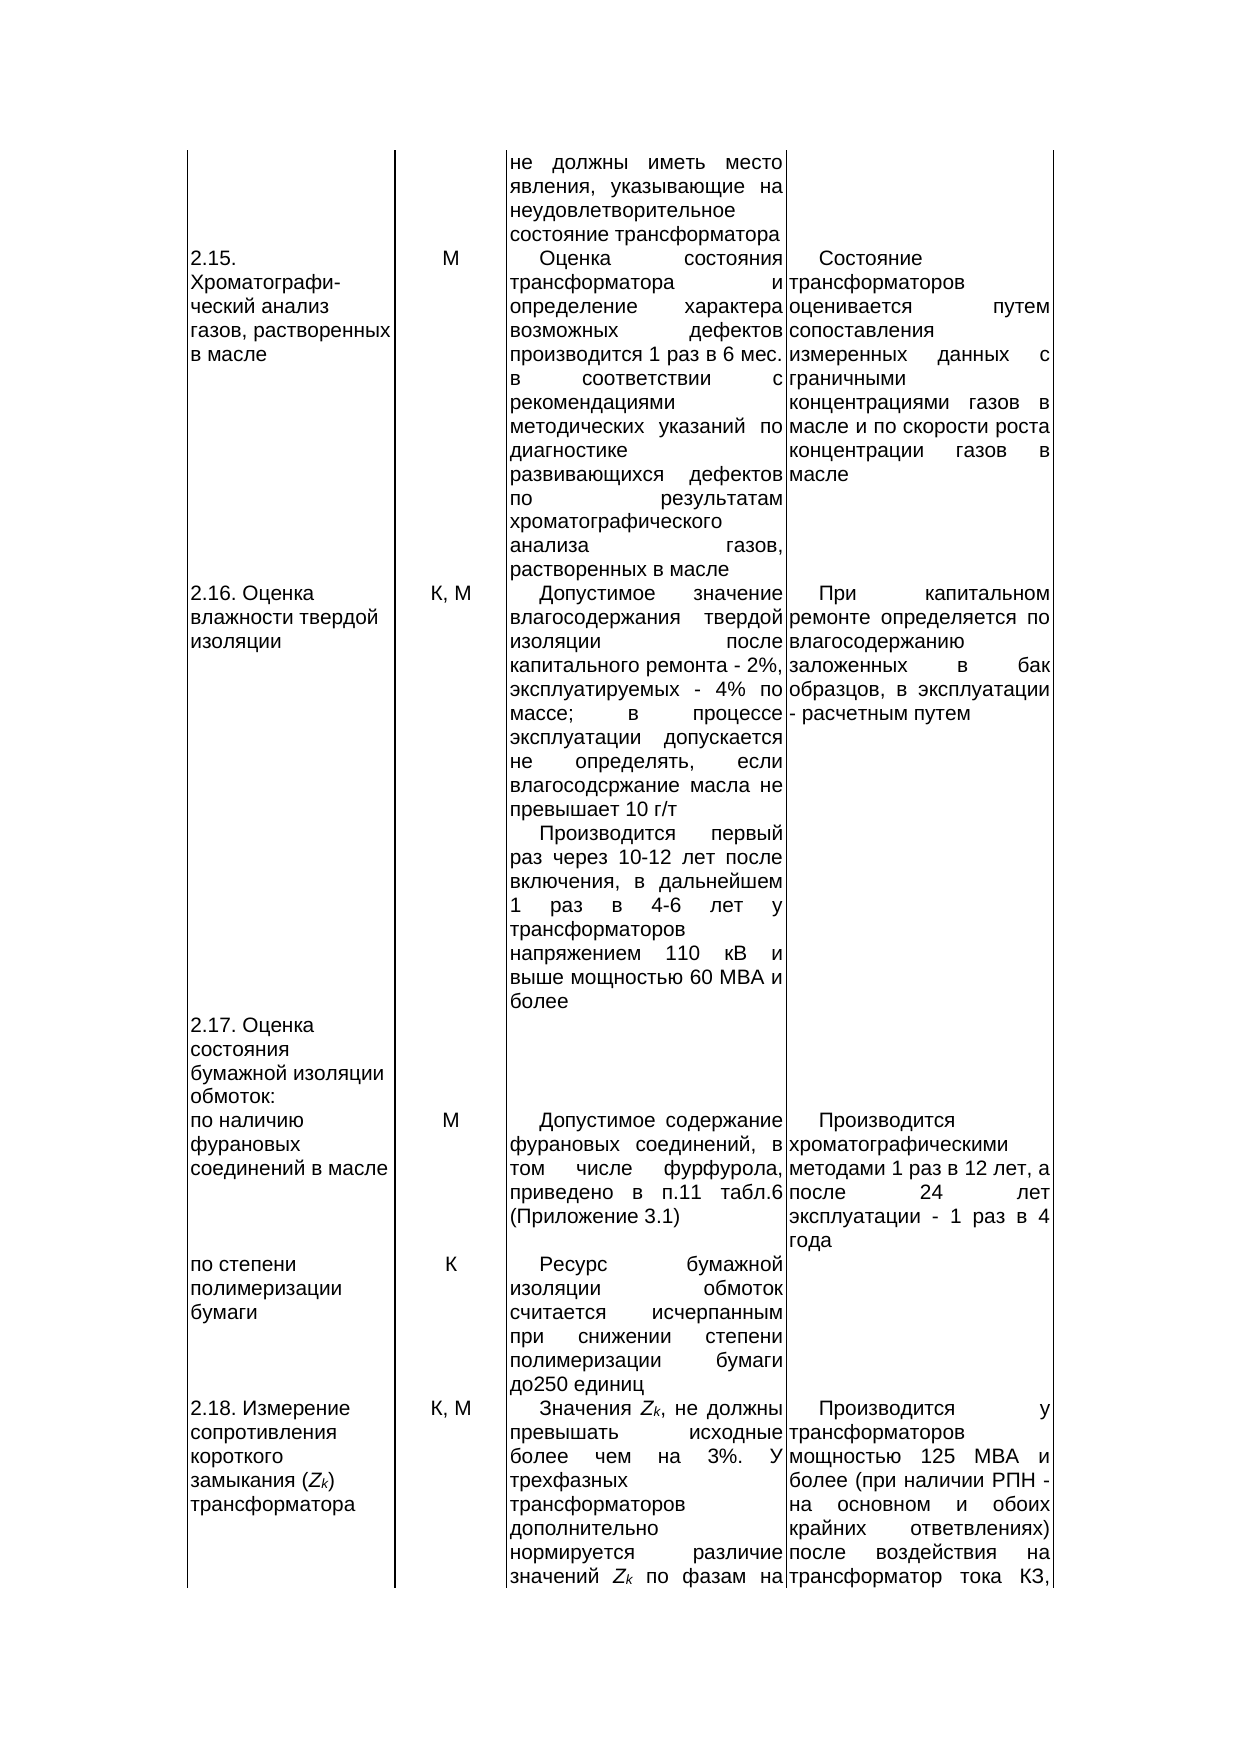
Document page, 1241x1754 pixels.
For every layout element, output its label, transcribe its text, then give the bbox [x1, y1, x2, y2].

table_cell Допустимое значение влагосодержания твердой изоляции после капитального ремонта - 2%, эксплуатируемых - 4% по массе; в процессе эксплуатации допускается не определять, если влагосодсржание масла не превышает 10 г/т Производится первый раз через 10-12 лет после включения, в дальнейшем 1 раз в 4-6 лет у трансформаторов напряжением 110 кВ и выше мощностью 60 MBА и более [507, 581, 786, 1012]
table_cell Производится хроматографическими методами 1 раз в 12 лет, а после 24 лет эксплуатации - 1 раз в 4 года [787, 1108, 1053, 1252]
table_cell по степени полимеризации бумаги [188, 1252, 394, 1396]
table_cell При капитальном ремонте определяется по влагосодержанию заложенных в бак образцов, в эксплуатации - расчетным путем [787, 581, 1053, 1012]
table_cell по наличию фурановых соединений в масле [188, 1108, 394, 1252]
table_cell М [396, 246, 506, 581]
table_cell 2.18. Измерение сопротивления короткого замыкания (Zk) трансформатора [188, 1396, 394, 1587]
table_cell не должны иметь место явления, указывающие на неудовлетворительное состояние трансформатора [507, 150, 786, 246]
table_cell 2.15. Хроматографи-ческий анализ газов, растворенных в масле [188, 246, 394, 581]
table_cell [396, 1013, 506, 1108]
table_cell К [396, 1252, 506, 1396]
table_cell К, М [396, 581, 506, 1012]
table_cell [507, 1013, 786, 1108]
table_cell Значения Zk, не должны превышать исходные более чем на 3%. У трехфазных трансформаторов дополнительно нормируется различие значений Zk по фазам на [507, 1396, 786, 1587]
table_cell [188, 150, 394, 246]
table_cell Допустимое содержание фурановых соединений, в том числе фурфурола, приведено в п.11 табл.6 (Приложение 3.1) [507, 1108, 786, 1252]
table_cell М [396, 1108, 506, 1252]
table_cell [396, 150, 506, 246]
table_cell [787, 150, 1053, 246]
table_cell 2.17. Оценка состояния бумажной изоляции обмоток: [188, 1013, 394, 1108]
table_cell [787, 1013, 1053, 1108]
table_cell Ресурс бумажной изоляции обмоток считается исчерпанным при снижении степени полимеризации бумаги до250 единиц [507, 1252, 786, 1396]
table_cell К, М [396, 1396, 506, 1587]
table_cell Оценка состояния трансформатора и определение характера возможных дефектов производится 1 раз в 6 мес. в соответствии с рекомендациями методических указаний по диагностике развивающихся дефектов по результатам хроматографического анализа газов, растворенных в масле [507, 246, 786, 581]
table_cell 2.16. Оценка влажности твердой изоляции [188, 581, 394, 1012]
table_cell [787, 1252, 1053, 1396]
table_cell Производится у трансформаторов мощностью 125 МВА и более (при наличии РПН - на основном и обоих крайних ответвлениях) после воздействия на трансформатор тока КЗ, [787, 1396, 1053, 1587]
table_cell Состояние трансформаторов оценивается путем сопоставления измеренных данных с граничными концентрациями газов в масле и по скорости роста концентрации газов в масле [787, 246, 1053, 581]
